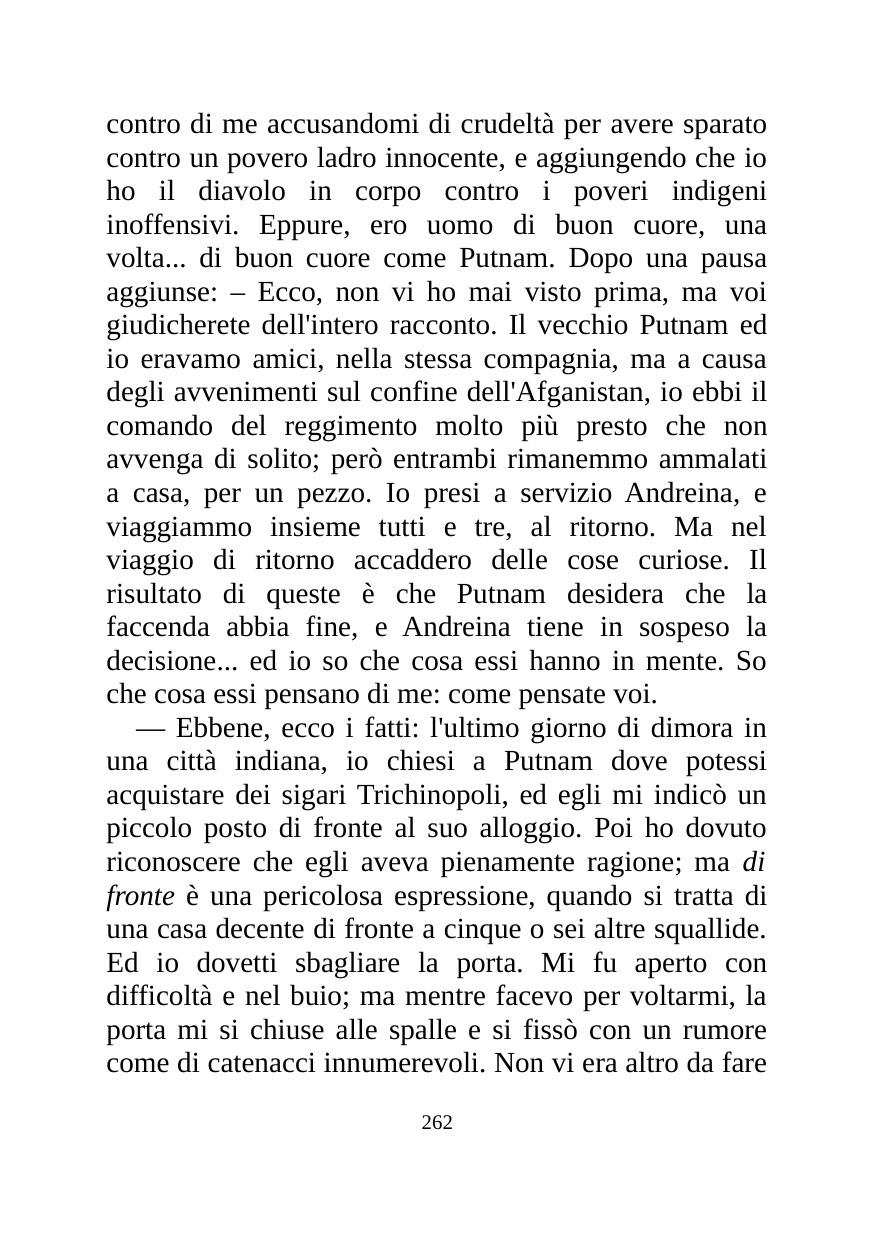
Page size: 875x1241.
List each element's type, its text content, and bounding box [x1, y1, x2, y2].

text contro di me accusandomi di crudeltà per avere sparato contro un povero ladro innocente, e aggiungendo che io ho il diavolo in corpo contro i poveri indigeni inoffensivi. Eppure, ero uomo di buon cuore, una volta... di buon cuore come Putnam. Dopo una pausa aggiunse: – Ecco, non vi ho mai visto prima, ma voi giudicherete dell'intero racconto. Il vecchio Putnam ed io eravamo amici, nella stessa compagnia, ma a causa degli avvenimenti sul confine dell'Afganistan, io ebbi il comando del reggimento molto più presto che non avvenga di solito; però entrambi rimanemmo ammalati a casa, per un pezzo. Io presi a servizio Andreina, e viaggiammo insieme tutti e tre, al ritorno. Ma nel viaggio di ritorno accaddero delle cose curiose. Il risultato di queste è che Putnam desidera che la faccenda abbia fine, e Andreina tiene in sospeso la decisione... ed io so che cosa essi hanno in mente. So che cosa essi pensano di me: come pensate voi. [106, 106, 768, 710]
text — Ebbene, ecco i fatti: l'ultimo giorno di dimora in una città indiana, io chiesi a Putnam dove potessi acquistare dei sigari Trichinopoli, ed egli mi indicò un piccolo posto di fronte al suo alloggio. Poi ho dovuto riconoscere che egli aveva pienamente ragione; ma di fronte è una pericolosa espressione, quando si tratta di una casa decente di fronte a cinque o sei altre squallide. Ed io dovetti sbagliare la porta. Mi fu aperto con difficoltà e nel buio; ma mentre facevo per voltarmi, la porta mi si chiuse alle spalle e si fissò con un rumore come di catenacci innumerevoli. Non vi era altro da fare [106, 710, 768, 1079]
